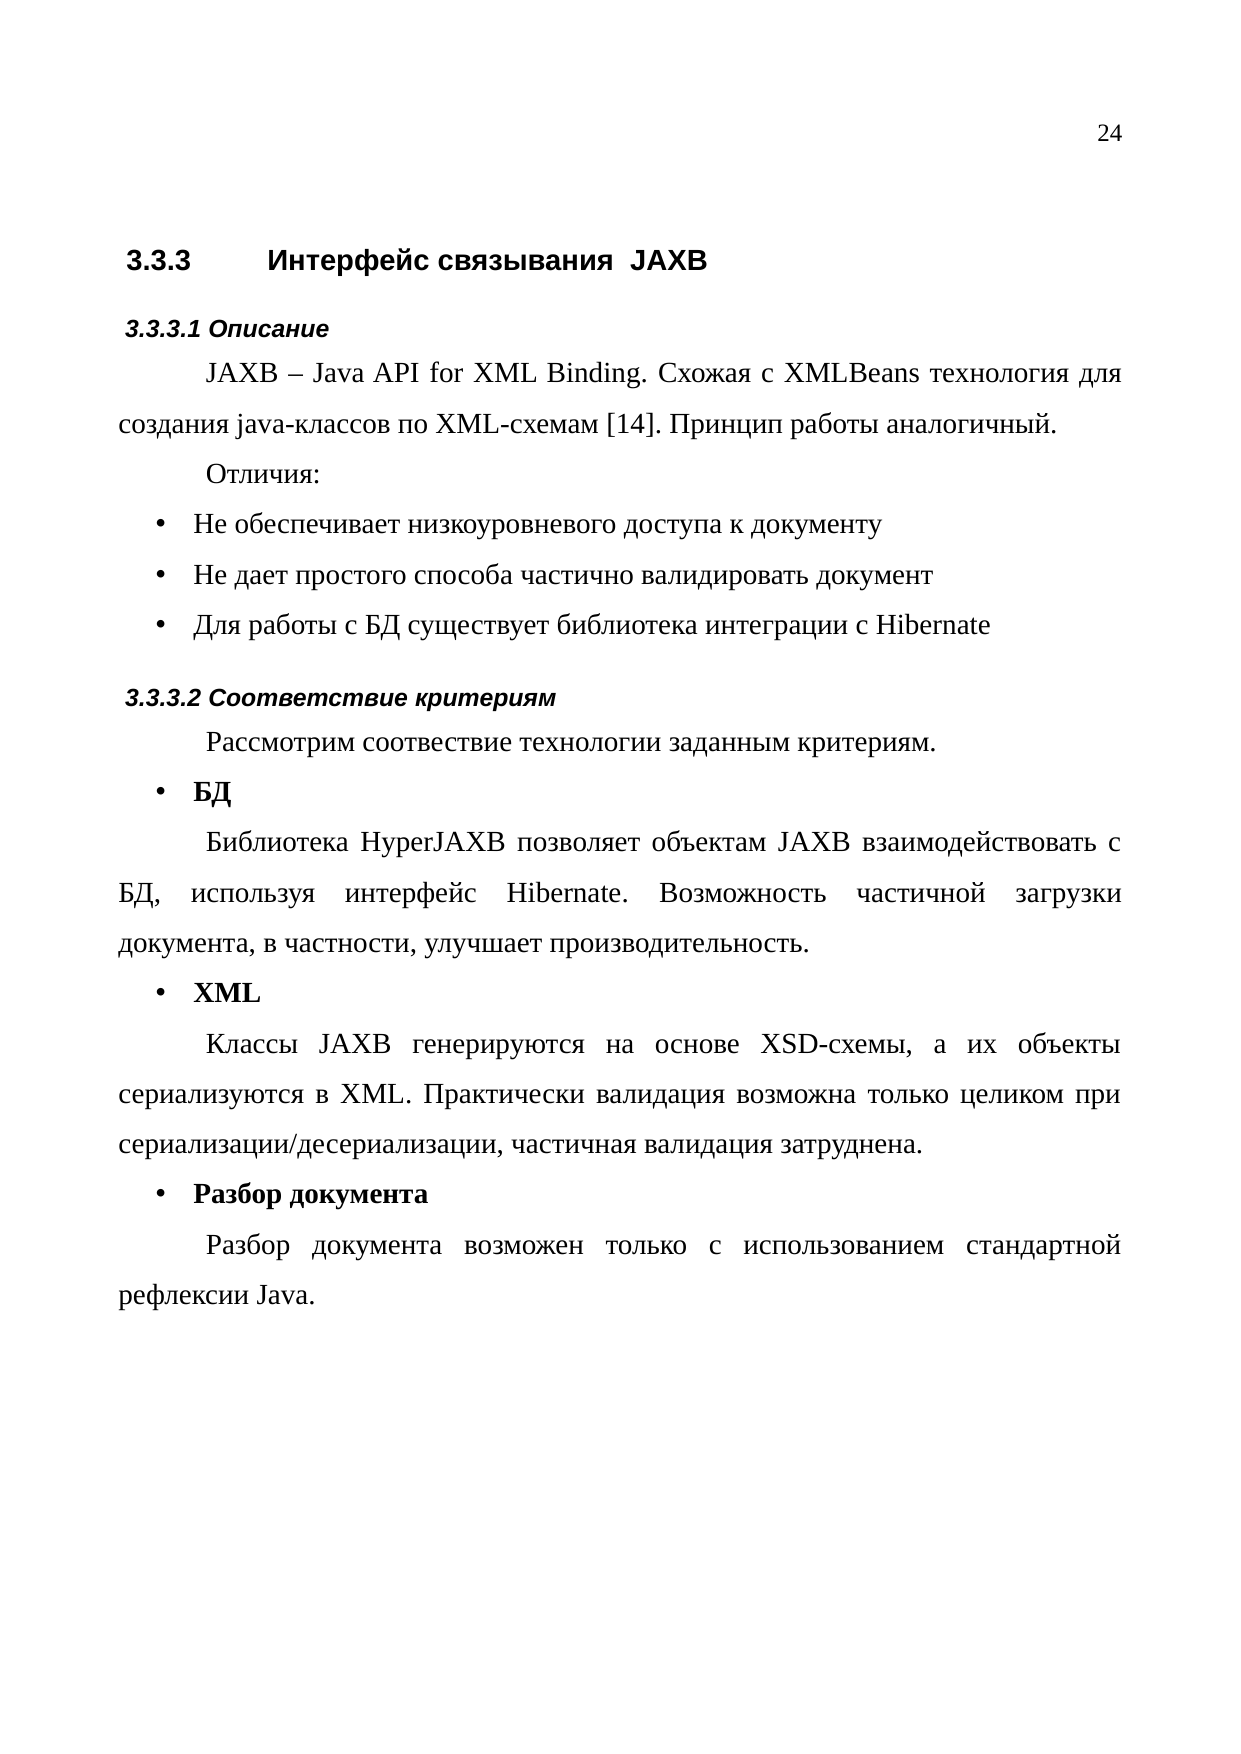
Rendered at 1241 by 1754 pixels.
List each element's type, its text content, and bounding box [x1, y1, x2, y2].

text Разбор документа возможен только с использованием стандартной рефлексии Java. [118, 1227, 1122, 1311]
list Не обеспечивает низкоуровневого доступа к документу [156, 506, 1122, 540]
subtitle Описание [118, 314, 1122, 343]
text Классы JAXB генерируются на основе XSD-схемы, а их объекты сериализуются в XML. Практически валидация возможна только целиком при сериализации/десериализации, частичная валидация затруднена. [118, 1026, 1122, 1160]
text Библиотека HyperJAXB позволяет объектам JAXB взаимодействовать с БД, используя интерфейс Hibernate. Возможность частичной загрузки документа, в частности, улучшает производительность. [118, 824, 1122, 958]
subtitle Интерфейс связывания JAXB [118, 243, 1122, 277]
text Отличия: [118, 456, 1122, 489]
list Для работы с БД существует библиотека интеграции с Hibernate [156, 607, 1122, 641]
text JAXB – Java API for XML Binding. Схожая с XMLBeans технология для создания java-классов по XML-схемам [14]. Принцип работы аналогичный. [118, 355, 1122, 439]
list Разбор документа [156, 1177, 1122, 1210]
list Не дает простого способа частично валидировать документ [156, 557, 1122, 590]
text Рассмотрим соотвествие технологии заданным критериям. [118, 724, 1122, 757]
subtitle Соответствие критериям [118, 683, 1122, 711]
list БД [156, 774, 1122, 808]
list XML [156, 975, 1122, 1009]
